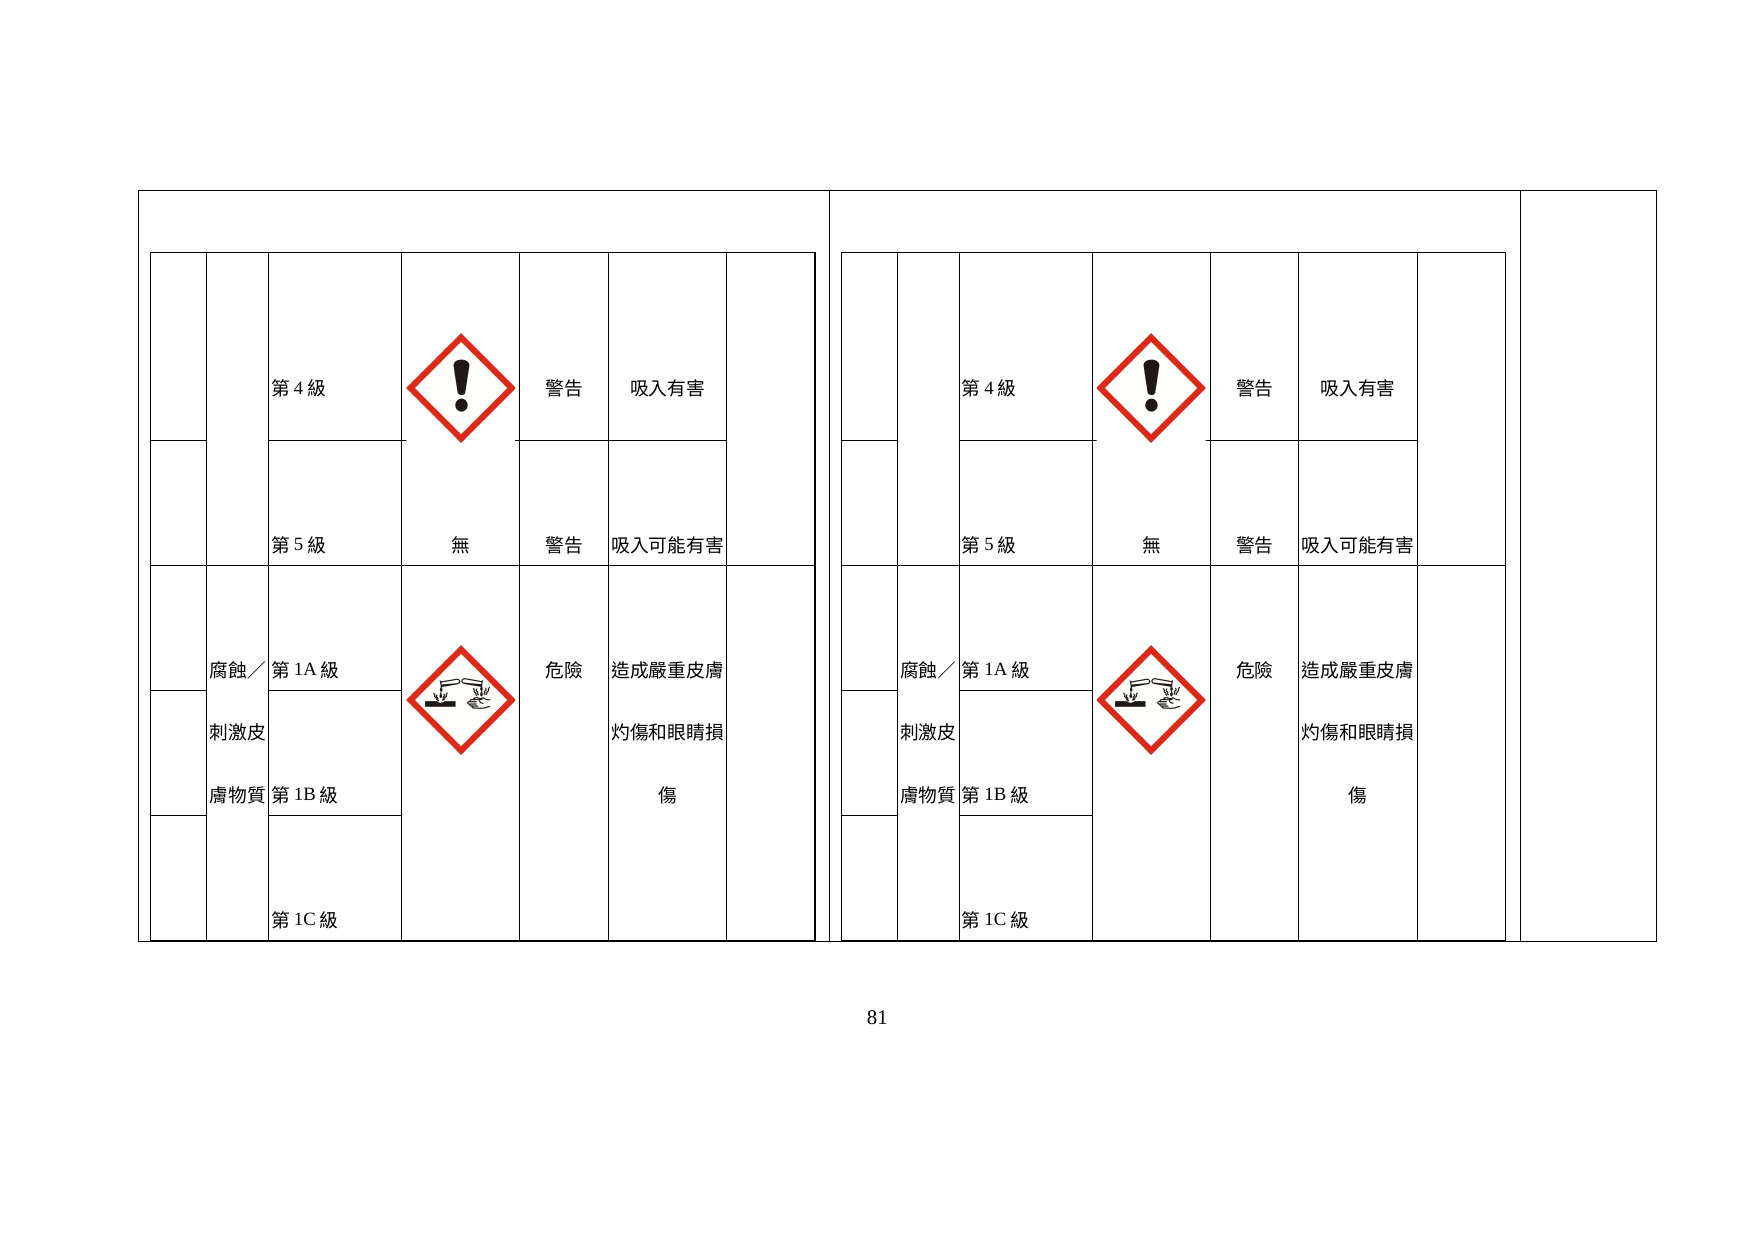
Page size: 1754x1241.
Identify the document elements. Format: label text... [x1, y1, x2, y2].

table_cell 吸入有害 [1299, 253, 1417, 440]
table_cell 第1C級 [960, 816, 1092, 940]
table_cell [151, 253, 206, 440]
table_cell [727, 566, 814, 940]
table_cell 無 [1093, 441, 1210, 565]
table_cell 吸入可能有害 [1299, 441, 1417, 565]
table_cell [402, 253, 519, 440]
table_cell [1093, 253, 1210, 440]
table_cell 吸入有害 [609, 253, 726, 440]
table_cell [151, 816, 206, 940]
table_cell 危險 [1211, 566, 1298, 940]
table_cell [1093, 566, 1210, 940]
table_cell [842, 566, 897, 690]
table_cell 警告 [520, 441, 608, 565]
table_cell 第1B級 [269, 691, 401, 815]
table_cell 腐蝕／刺激皮膚物質 [898, 566, 959, 940]
table_cell 危險 [520, 566, 608, 940]
table_cell 第5級 [269, 441, 401, 565]
table_cell 第1A級 [960, 566, 1092, 690]
table_cell [402, 566, 519, 940]
table_cell [1418, 566, 1505, 940]
table_cell 吸入可能有害 [609, 441, 726, 565]
table_cell 第1C級 [269, 816, 401, 940]
table_cell [842, 253, 897, 440]
table_cell 造成嚴重皮膚灼傷和眼睛損傷 [609, 566, 726, 940]
table_cell [842, 441, 897, 565]
table_cell [1418, 253, 1505, 565]
table_cell 腐蝕／刺激皮膚物質 [207, 566, 268, 940]
table_cell 警告 [1211, 441, 1298, 565]
table_cell [830, 191, 1520, 941]
table_cell 無 [402, 441, 519, 565]
table_cell 第1B級 [960, 691, 1092, 815]
table_cell [207, 253, 268, 565]
table_cell 第4級 [269, 253, 401, 440]
table_cell [842, 691, 897, 815]
table_cell [139, 191, 829, 941]
table_cell [898, 253, 959, 565]
table_cell [727, 253, 814, 565]
table_cell 造成嚴重皮膚灼傷和眼睛損傷 [1299, 566, 1417, 940]
table_cell [151, 691, 206, 815]
table_cell 第4級 [960, 253, 1092, 440]
table_cell [151, 566, 206, 690]
table_cell [842, 816, 897, 940]
table_cell 警告 [1211, 253, 1298, 440]
table_cell 第5級 [960, 441, 1092, 565]
table_cell 第1A級 [269, 566, 401, 690]
table_cell 警告 [520, 253, 608, 440]
table_cell [1521, 191, 1656, 941]
table_cell [151, 441, 206, 565]
